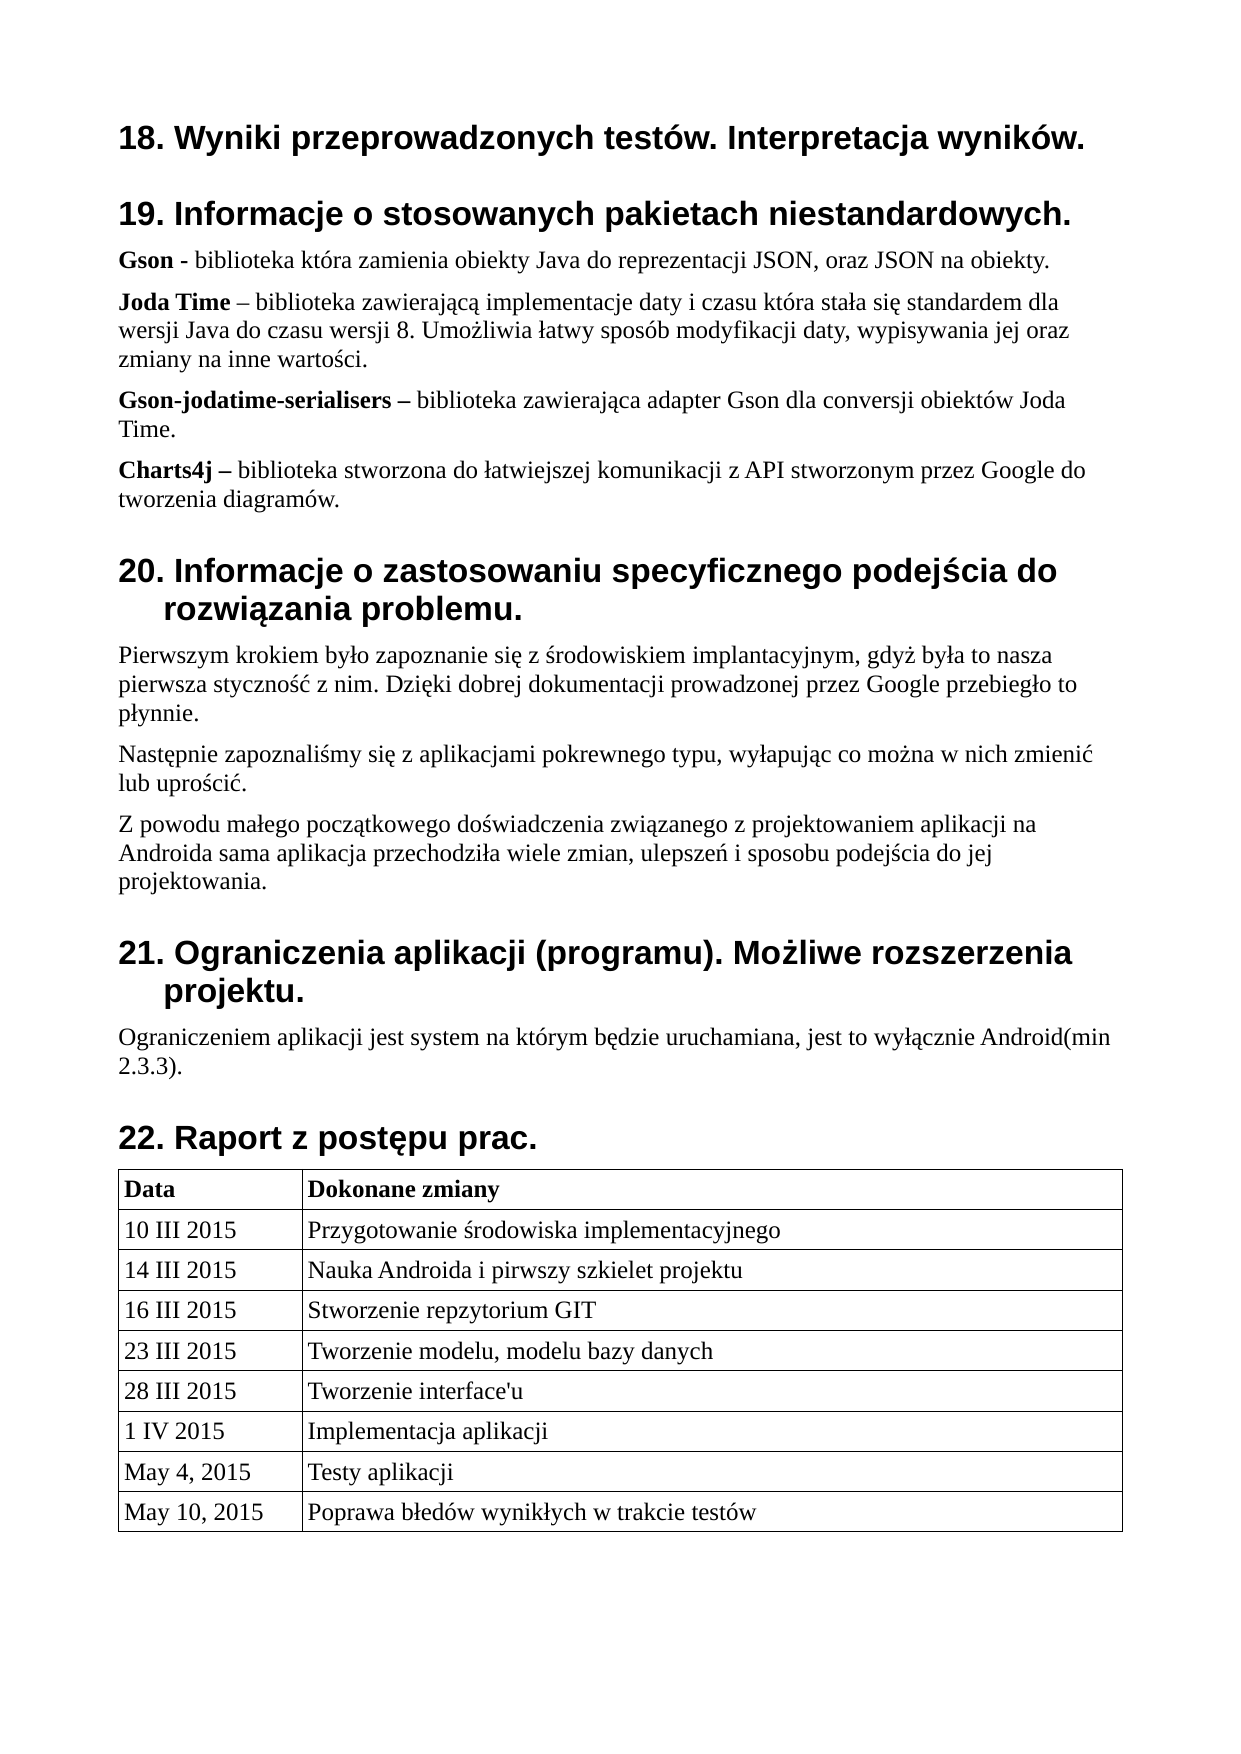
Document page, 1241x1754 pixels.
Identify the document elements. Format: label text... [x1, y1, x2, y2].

table_cell Tworzenie interface'u [303, 1371, 1122, 1411]
table_cell Przygotowanie środowiska implementacyjnego [303, 1210, 1122, 1249]
subtitle 18. Wyniki przeprowadzonych testów. Interpretacja wyników. [118, 118, 1122, 157]
table_cell Poprawa błedów wynikłych w trakcie testów [303, 1492, 1122, 1531]
text Gson - biblioteka która zamienia obiekty Java do reprezentacji JSON, oraz JSON na obiekty. [118, 245, 1122, 274]
subtitle 19. Informacje o stosowanych pakietach niestandardowych. [118, 194, 1122, 233]
table_cell 28 III 2015 [119, 1371, 302, 1411]
text Następnie zapoznaliśmy się z aplikacjami pokrewnego typu, wyłapując co można w nich zmienić lub uprościć. [118, 739, 1122, 796]
table_header Data [119, 1170, 302, 1209]
text Z powodu małego początkowego doświadczenia związanego z projektowaniem aplikacji na Androida sama aplikacja przechodziła wiele zmian, ulepszeń i sposobu podejścia do jej projektowania. [118, 809, 1122, 895]
table_header Dokonane zmiany [303, 1170, 1122, 1209]
table_cell 1 IV 2015 [119, 1412, 302, 1451]
table_cell 16 III 2015 [119, 1291, 302, 1330]
subtitle 20. Informacje o zastosowaniu specyficznego podejścia do rozwiązania problemu. [118, 550, 1122, 628]
text Gson-jodatime-serialisers – biblioteka zawierająca adapter Gson dla conversji obiektów Joda Time. [118, 385, 1122, 443]
table_cell 10 III 2015 [119, 1210, 302, 1249]
subtitle 22. Raport z postępu prac. [118, 1117, 1122, 1156]
table_cell 4 V 2015 [119, 1452, 302, 1491]
text Joda Time – biblioteka zawierającą implementacje daty i czasu która stała się standardem dla wersji Java do czasu wersji 8. Umożliwia łatwy sposób modyfikacji daty, wypisywania jej oraz zmiany na inne wartości. [118, 287, 1122, 373]
table_cell 10 V 2015 [119, 1492, 302, 1531]
text Charts4j – biblioteka stworzona do łatwiejszej komunikacji z API stworzonym przez Google do tworzenia diagramów. [118, 455, 1122, 513]
text Ograniczeniem aplikacji jest system na którym będzie uruchamiana, jest to wyłącznie Android(min 2.3.3). [118, 1022, 1122, 1080]
subtitle 21. Ograniczenia aplikacji (programu). Możliwe rozszerzenia projektu. [118, 933, 1122, 1010]
table_cell Tworzenie modelu, modelu bazy danych [303, 1331, 1122, 1370]
table_cell Stworzenie repzytorium GIT [303, 1291, 1122, 1330]
table_cell 23 III 2015 [119, 1331, 302, 1370]
table_cell Testy aplikacji [303, 1452, 1122, 1491]
table_cell Implementacja aplikacji [303, 1412, 1122, 1451]
text Pierwszym krokiem było zapoznanie się z środowiskiem implantacyjnym, gdyż była to nasza pierwsza styczność z nim. Dzięki dobrej dokumentacji prowadzonej przez Google przebiegło to płynnie. [118, 640, 1122, 726]
table_cell 14 III 2015 [119, 1250, 302, 1289]
table_cell Nauka Androida i pirwszy szkielet projektu [303, 1250, 1122, 1289]
